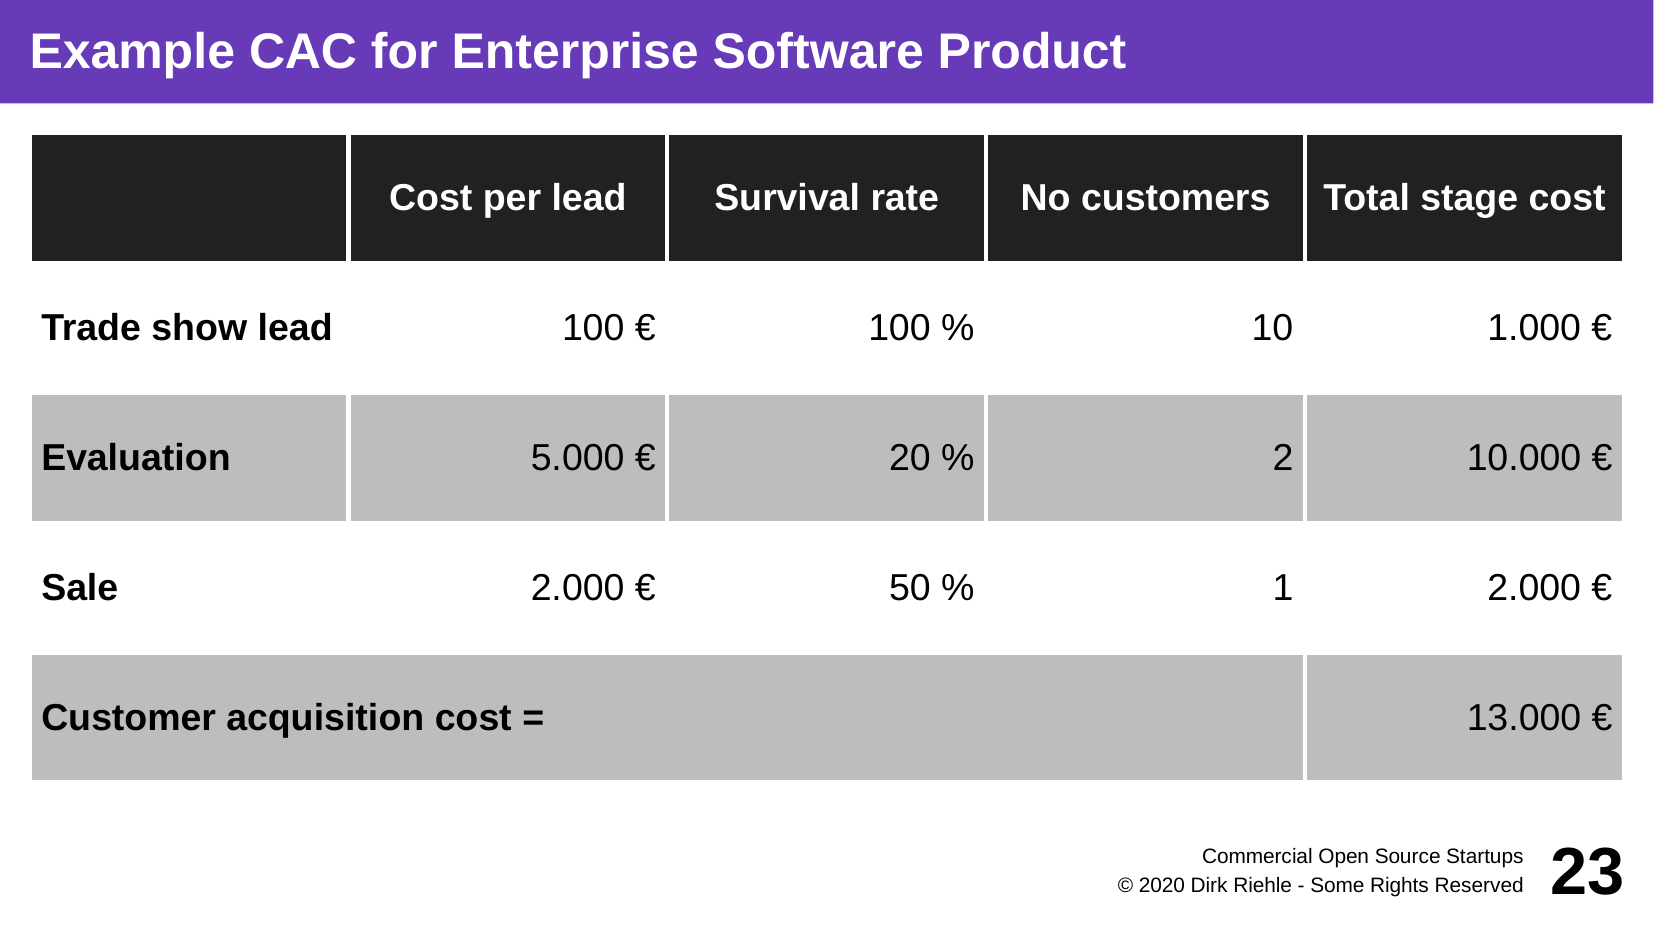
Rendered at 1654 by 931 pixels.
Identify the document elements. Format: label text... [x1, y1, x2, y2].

table_cell 100 € [351, 265, 665, 391]
table_cell 1.000 € [1307, 265, 1622, 391]
table_cell 1 [988, 525, 1303, 650]
table_cell 100 % [669, 265, 984, 391]
table_cell Evaluation [32, 395, 346, 521]
table_cell Sale [32, 525, 346, 650]
table_cell 2 [988, 395, 1303, 521]
table_cell 2.000 € [351, 525, 665, 650]
table_header Cost per lead [351, 135, 665, 261]
title Example CAC for Enterprise Software Product [0, 0, 1654, 104]
table_cell 50 % [669, 525, 984, 650]
table_cell Customer acquisition cost = [32, 655, 1303, 780]
table_header No customers [988, 135, 1303, 261]
table_cell 10 [988, 265, 1303, 391]
table_cell 10.000 € [1307, 395, 1622, 521]
table_cell 20 % [669, 395, 984, 521]
table_header [32, 135, 346, 261]
table_header Survival rate [669, 135, 984, 261]
table_cell 5.000 € [351, 395, 665, 521]
table_cell 2.000 € [1307, 525, 1622, 650]
table_cell Trade show lead [32, 265, 346, 391]
table_cell 13.000 € [1307, 655, 1622, 780]
table_header Total stage cost [1307, 135, 1622, 261]
